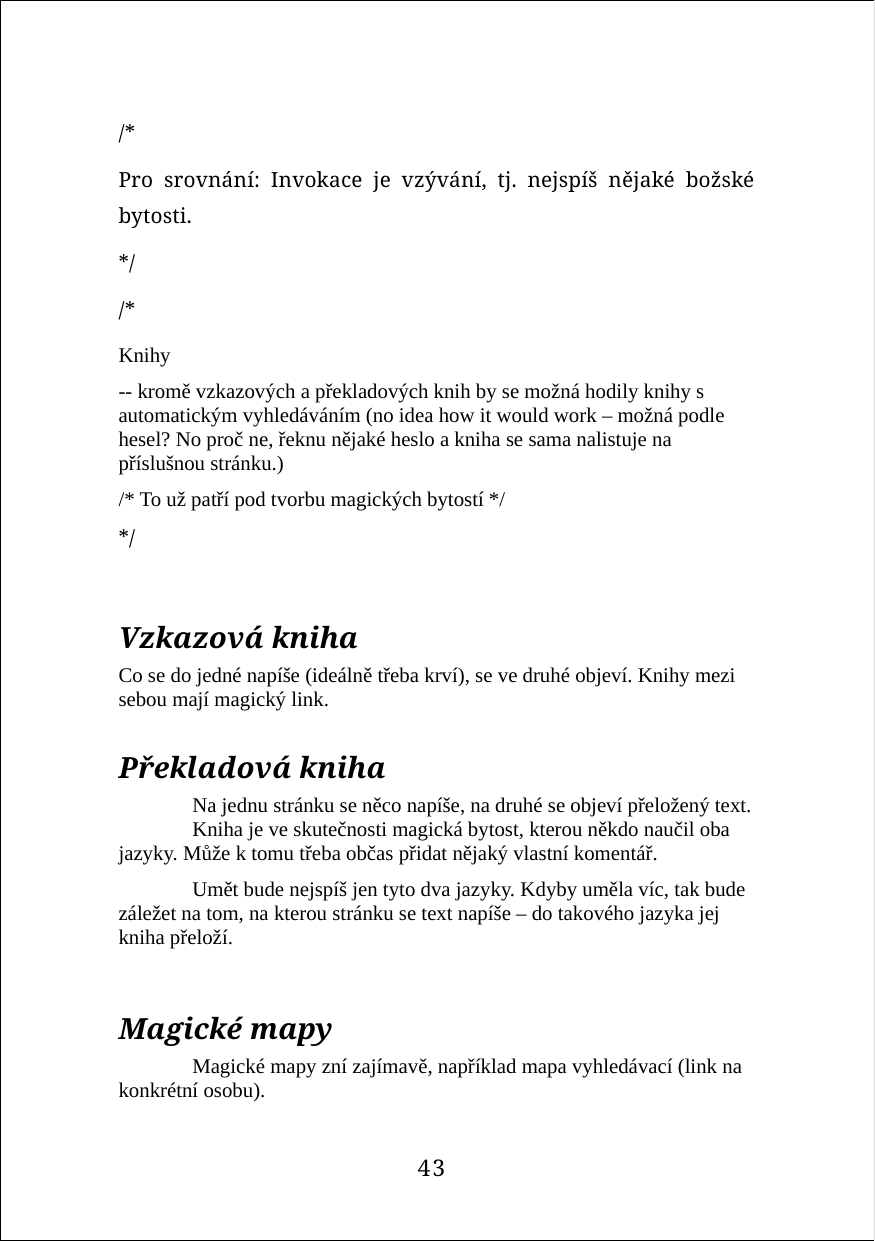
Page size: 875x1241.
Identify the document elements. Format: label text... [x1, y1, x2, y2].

text Na jednu stránku se něco napíše, na druhé se objeví přeložený text. [118, 793, 756, 817]
text /* [118, 296, 756, 324]
text Knihy [118, 343, 756, 367]
text -- kromě vzkazových a překladových knih by se možná hodily knihy s automatickým vyhledáváním (no idea how it would work – možná podle hesel? No proč ne, řeknu nějaké heslo a kniha se sama nalistuje na příslušnou stránku.) [118, 379, 756, 475]
text /* [118, 118, 756, 147]
text */ [118, 248, 756, 277]
text */ [118, 523, 756, 551]
subtitle Překladová kniha [118, 747, 756, 787]
text Magické mapy zní zajímavě, například mapa vyhledávací (link na konkrétní osobu). [118, 1054, 756, 1102]
text /* To už patří pod tvorbu magických bytostí */ [118, 487, 756, 511]
subtitle Magické mapy [118, 1008, 756, 1048]
text Umět bude nejspíš jen tyto dva jazyky. Kdyby uměla víc, tak bude záležet na tom, na kterou stránku se text napíše – do takového jazyka jej kniha přeloží. [118, 877, 756, 949]
subtitle Vzkazová kniha [118, 617, 756, 657]
text Co se do jedné napíše (ideálně třeba krví), se ve druhé objeví. Knihy mezi sebou mají magický link. [118, 663, 756, 711]
text Kniha je ve skutečnosti magická bytost, kterou někdo naučil oba jazyky. Může k tomu třeba občas přidat nějaký vlastní komentář. [118, 817, 756, 865]
text Pro srovnání: Invokace je vzývání, tj. nejspíš nějaké božské bytosti. [118, 166, 756, 229]
